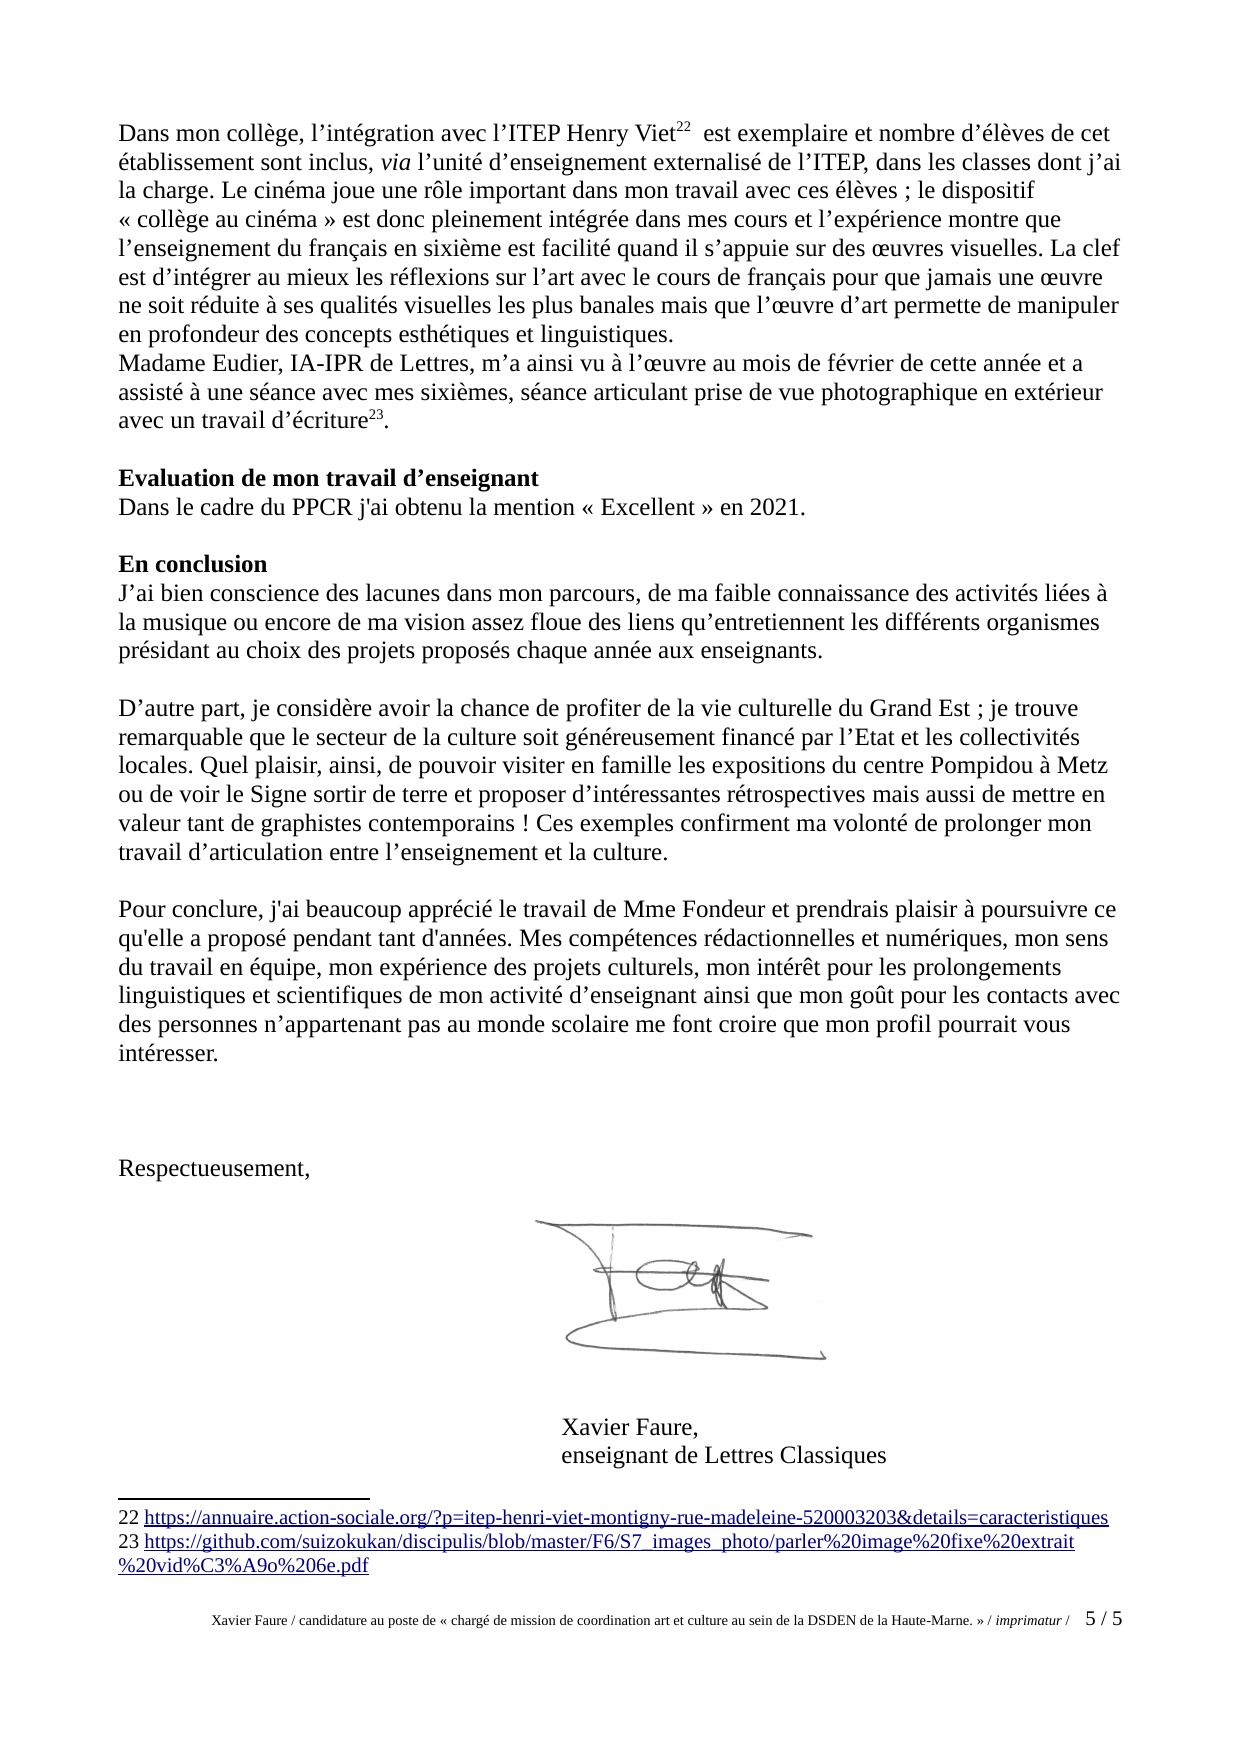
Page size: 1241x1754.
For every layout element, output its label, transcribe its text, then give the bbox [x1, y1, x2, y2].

text Madame Eudier, IA-IPR de Lettres, m’a ainsi vu à l’œuvre au mois de février de cette année et a assisté à une séance avec mes sixièmes, séance articulant prise de vue photographique en extérieur avec un travail d’écriture. [118, 348, 1122, 434]
picture [528, 1156, 890, 1398]
text https://annuaire.action-sociale.org/?p=itep-henri-viet-montigny-rue-madeleine-520003203&details=caracteristiques [118, 1505, 1122, 1529]
text Dans mon collège, l’intégration avec l’ITEP Henry Viet est exemplaire et nombre d’élèves de cet établissement sont inclus, via l’unité d’enseignement externalisé de l’ITEP, dans les classes dont j’ai la charge. Le cinéma joue une rôle important dans mon travail avec ces élèves ; le dispositif « collège au cinéma » est donc pleinement intégrée dans mes cours et l’expérience montre que l’enseignement du français en sixième est facilité quand il s’appuie sur des œuvres visuelles. La clef est d’intégrer au mieux les réflexions sur l’art avec le cours de français pour que jamais une œuvre ne soit réduite à ses qualités visuelles les plus banales mais que l’œuvre d’art permette de manipuler en profondeur des concepts esthétiques et linguistiques. [118, 118, 1122, 348]
text Respectueusement, [118, 1153, 1122, 1182]
text Dans le cadre du PPCR j'ai obtenu la mention « Excellent » en 2021. [118, 492, 1122, 521]
text enseignant de Lettres Classiques [118, 1441, 1122, 1469]
text D’autre part, je considère avoir la chance de profiter de la vie culturelle du Grand Est ; je trouve remarquable que le secteur de la culture soit généreusement financé par l’Etat et les collectivités locales. Quel plaisir, ainsi, de pouvoir visiter en famille les expositions du centre Pompidou à Metz ou de voir le Signe sortir de terre et proposer d’intéressantes rétrospectives mais aussi de mettre en valeur tant de graphistes contemporains ! Ces exemples confirment ma volonté de prolonger mon travail d’articulation entre l’enseignement et la culture. [118, 693, 1122, 866]
text En conclusion [118, 549, 1122, 578]
text https://github.com/suizokukan/discipulis/blob/master/F6/S7_images_photo/parler%20image%20fixe%20extrait%20vid%C3%A9o%206e.pdf [118, 1529, 1122, 1577]
text Xavier Faure, [118, 1412, 1122, 1441]
text Pour conclure, j'ai beaucoup apprécié le travail de Mme Fondeur et prendrais plaisir à poursuivre ce qu'elle a proposé pendant tant d'années. Mes compétences rédactionnelles et numériques, mon sens du travail en équipe, mon expérience des projets culturels, mon intérêt pour les prolongements linguistiques et scientifiques de mon activité d’enseignant ainsi que mon goût pour les contacts avec des personnes n’appartenant pas au monde scolaire me font croire que mon profil pourrait vous intéresser. [118, 894, 1122, 1067]
text Evaluation de mon travail d’enseignant [118, 463, 1122, 492]
text J’ai bien conscience des lacunes dans mon parcours, de ma faible connaissance des activités liées à la musique ou encore de ma vision assez floue des liens qu’entretiennent les différents organismes présidant au choix des projets proposés chaque année aux enseignants. [118, 578, 1122, 664]
